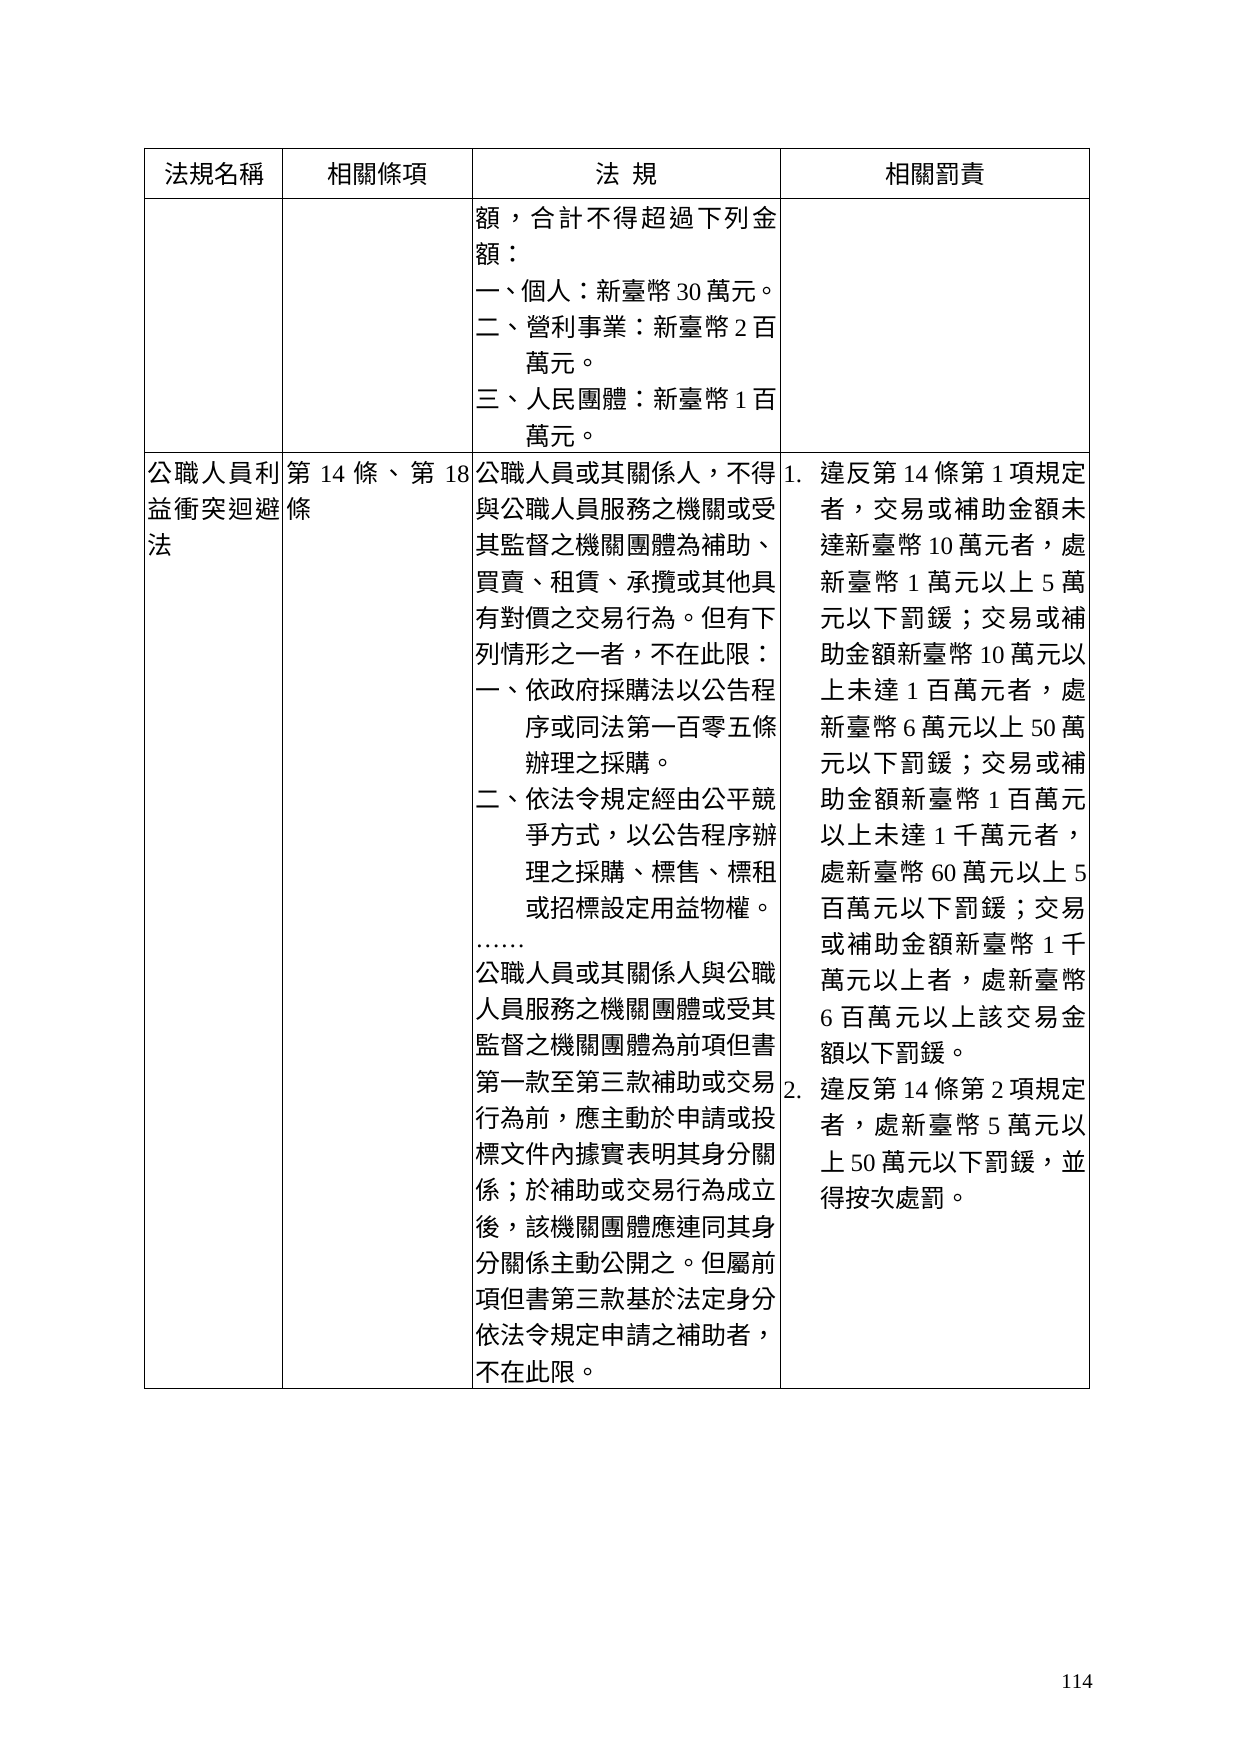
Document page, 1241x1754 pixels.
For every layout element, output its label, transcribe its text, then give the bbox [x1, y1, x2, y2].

table_header 相關條項 [283, 149, 472, 197]
table_header 法規名稱 [145, 149, 282, 197]
table_cell 公職人員或其關係人，不得與公職人員服務之機關或受其監督之機關團體為補助、買賣、租賃、承攬或其他具有對價之交易行為。但有下列情形之一者，不在此限： 一、依政府採購法以公告程序或同法第一百零五條辦理之採購。 二、依法令規定經由公平競爭方式，以公告程序辦理之採購、標售、標租或招標設定用益物權。 …… 公職人員或其關係人與公職人員服務之機關團體或受其監督之機關團體為前項但書第一款至第三款補助或交易行為前，應主動於申請或投標文件內據實表明其身分關係；於補助或交易行為成立後，該機關團體應連同其身分關係主動公開之。但屬前項但書第三款基於法定身分依法令規定申請之補助者，不在此限。 [473, 453, 780, 1388]
table_header 法 規 [473, 149, 780, 197]
table_cell 第14條、第18條 [283, 453, 472, 1388]
table_cell 違反第14條第1項規定者，交易或補助金額未達新臺幣10萬元者，處新臺幣1萬元以上5萬元以下罰鍰；交易或補助金額新臺幣10萬元以上未達1百萬元者，處新臺幣6萬元以上50萬元以下罰鍰；交易或補助金額新臺幣1百萬元以上未達1千萬元者，處新臺幣60萬元以上5百萬元以下罰鍰；交易或補助金額新臺幣1千萬元以上者，處新臺幣6百萬元以上該交易金額以下罰鍰。 違反第14條第2項規定者，處新臺幣5萬元以上50萬元以下罰鍰，並得按次處罰。 [781, 453, 1089, 1388]
table_header 相關罰責 [781, 149, 1089, 197]
table_cell 額，合計不得超過下列金額： 一、個人：新臺幣30萬元。 二、營利事業：新臺幣2百萬元。 三、人民團體：新臺幣1百萬元。 [473, 199, 780, 452]
table_cell 公職人員利益衝突迴避法 [145, 453, 282, 1388]
table_cell [781, 199, 1089, 452]
table_cell [145, 199, 282, 452]
table_cell [283, 199, 472, 452]
